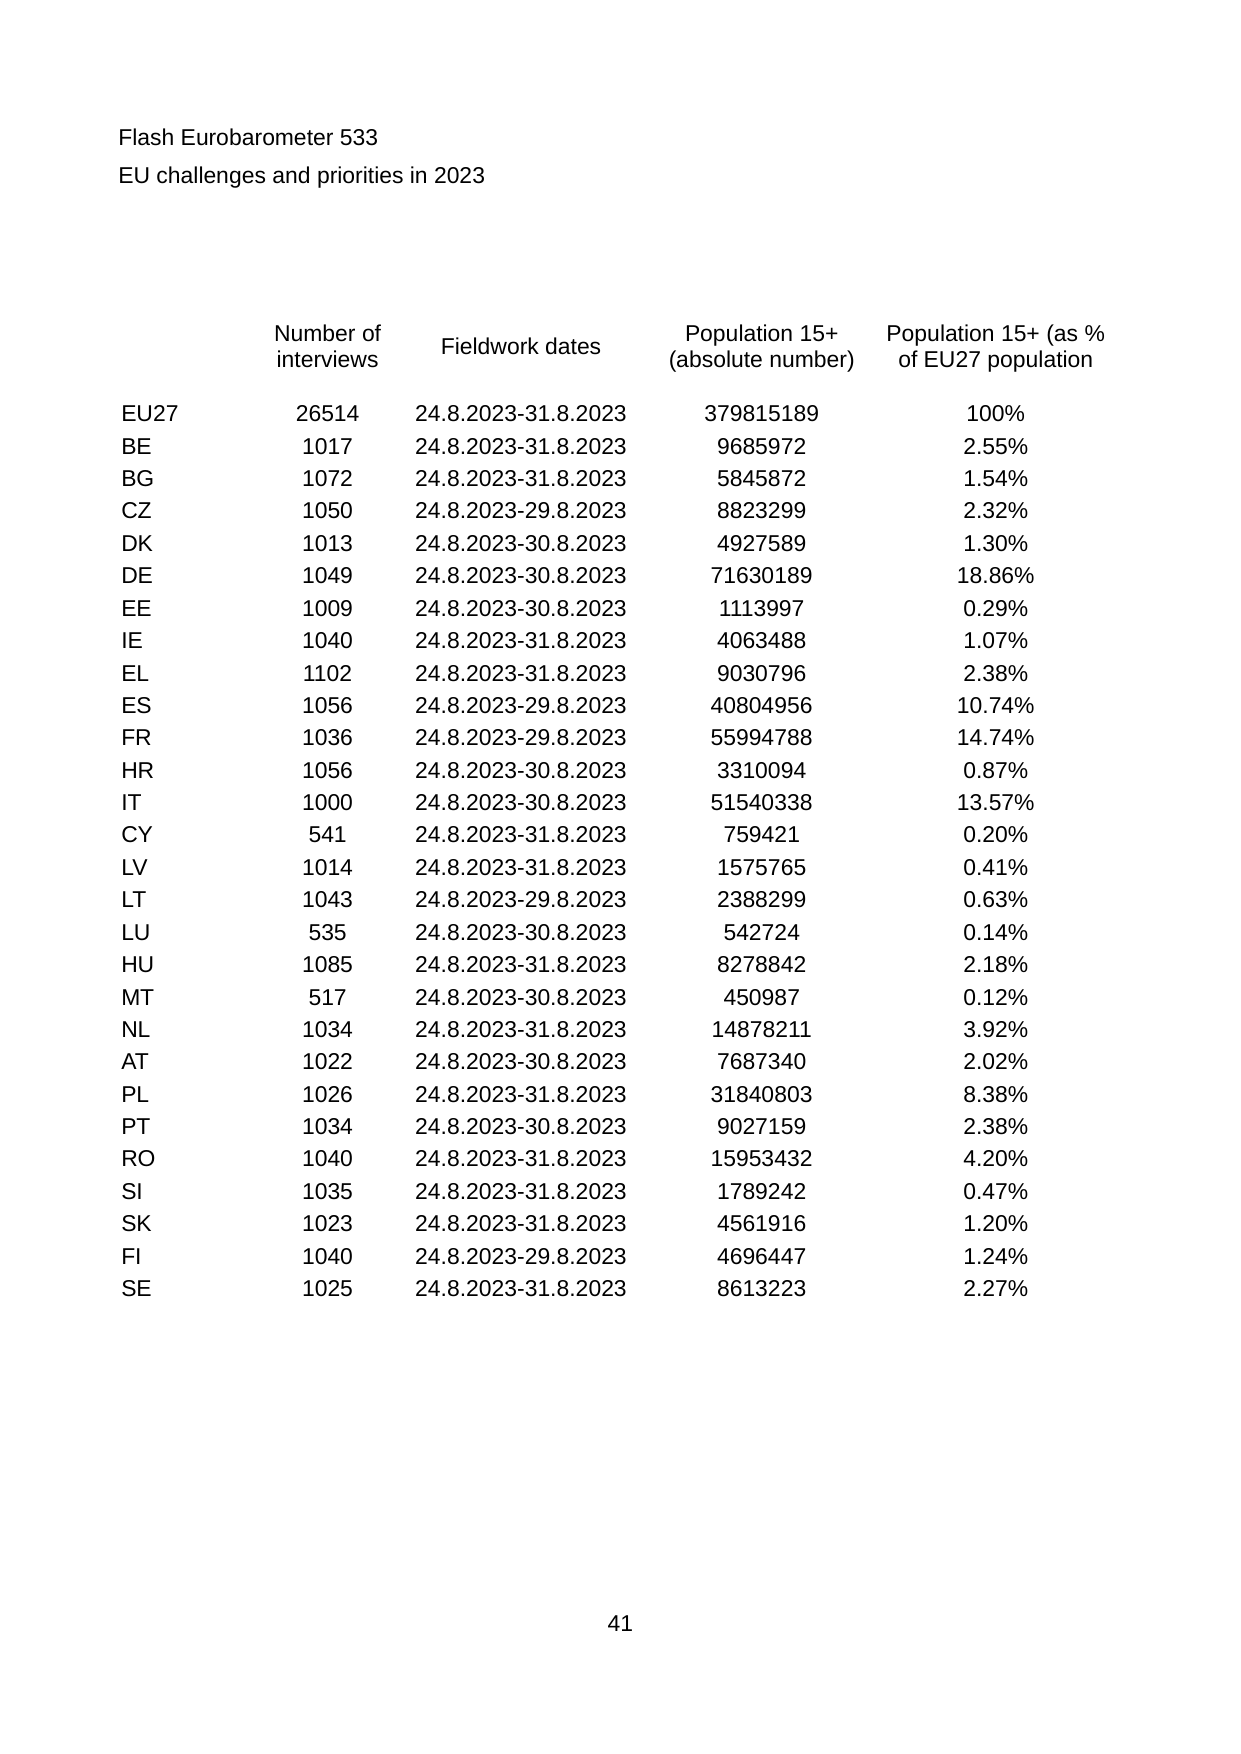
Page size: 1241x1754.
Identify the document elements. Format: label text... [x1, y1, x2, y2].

table_cell 1023 [258, 1207, 397, 1239]
table_cell 2.27% [879, 1272, 1112, 1304]
table_cell 1040 [258, 1143, 397, 1175]
table_cell DK [118, 527, 258, 559]
table_cell PT [118, 1110, 258, 1142]
table_cell EL [118, 656, 258, 689]
table_cell 24.8.2023-31.8.2023 [397, 851, 644, 883]
table_cell 71630189 [644, 559, 878, 592]
table_cell 8613223 [644, 1272, 878, 1304]
table_cell 1.30% [879, 527, 1112, 559]
table_cell 1049 [258, 559, 397, 592]
table_cell 1113997 [644, 592, 878, 624]
table_cell 24.8.2023-31.8.2023 [397, 462, 644, 494]
table_cell 0.63% [879, 883, 1112, 916]
table_cell 14878211 [644, 1013, 878, 1045]
table_cell 13.57% [879, 786, 1112, 818]
table_cell 3310094 [644, 754, 878, 786]
table_cell HR [118, 754, 258, 786]
table_cell 4.20% [879, 1143, 1112, 1175]
table_cell LT [118, 883, 258, 916]
table_cell 24.8.2023-29.8.2023 [397, 689, 644, 721]
table_cell 9685972 [644, 430, 878, 462]
table_cell 4063488 [644, 624, 878, 656]
table_header Population 15+ (absolute number) [644, 295, 878, 397]
table_cell LU [118, 916, 258, 948]
table_cell 1050 [258, 495, 397, 527]
table_cell 14.74% [879, 721, 1112, 754]
table_cell 24.8.2023-31.8.2023 [397, 656, 644, 689]
table_cell 0.29% [879, 592, 1112, 624]
table_cell 7687340 [644, 1045, 878, 1078]
table_cell 24.8.2023-31.8.2023 [397, 397, 644, 430]
table_cell 517 [258, 980, 397, 1013]
table_cell 1056 [258, 689, 397, 721]
table_cell 541 [258, 819, 397, 851]
table_cell EE [118, 592, 258, 624]
table_cell 5845872 [644, 462, 878, 494]
table_cell SK [118, 1207, 258, 1239]
table_cell 4696447 [644, 1240, 878, 1272]
table_cell RO [118, 1143, 258, 1175]
table_cell 51540338 [644, 786, 878, 818]
table_cell 0.87% [879, 754, 1112, 786]
table_cell 0.41% [879, 851, 1112, 883]
table_cell 2.55% [879, 430, 1112, 462]
table_cell 24.8.2023-29.8.2023 [397, 1240, 644, 1272]
table_cell NL [118, 1013, 258, 1045]
table_cell 1026 [258, 1078, 397, 1110]
table_cell 1025 [258, 1272, 397, 1304]
table_cell LV [118, 851, 258, 883]
table_cell 24.8.2023-29.8.2023 [397, 883, 644, 916]
table_cell 2.32% [879, 495, 1112, 527]
table_header [118, 295, 258, 397]
table_cell 2388299 [644, 883, 878, 916]
table_cell 3.92% [879, 1013, 1112, 1045]
table_cell 1.20% [879, 1207, 1112, 1239]
table_cell 24.8.2023-30.8.2023 [397, 592, 644, 624]
table_cell 24.8.2023-30.8.2023 [397, 1045, 644, 1078]
table_cell 1040 [258, 1240, 397, 1272]
table_cell 1036 [258, 721, 397, 754]
table_cell 0.20% [879, 819, 1112, 851]
table_cell 24.8.2023-30.8.2023 [397, 916, 644, 948]
table_cell 379815189 [644, 397, 878, 430]
table_cell 8.38% [879, 1078, 1112, 1110]
table_cell 1017 [258, 430, 397, 462]
table_cell PL [118, 1078, 258, 1110]
table_cell SE [118, 1272, 258, 1304]
table_cell ES [118, 689, 258, 721]
table_cell 1.07% [879, 624, 1112, 656]
table_cell CY [118, 819, 258, 851]
table_cell 100% [879, 397, 1112, 430]
table_cell 55994788 [644, 721, 878, 754]
table_cell 24.8.2023-31.8.2023 [397, 1207, 644, 1239]
table_cell 24.8.2023-30.8.2023 [397, 1110, 644, 1142]
table_cell 24.8.2023-31.8.2023 [397, 1078, 644, 1110]
table_cell 1013 [258, 527, 397, 559]
table_cell 24.8.2023-30.8.2023 [397, 527, 644, 559]
table_cell 10.74% [879, 689, 1112, 721]
table_cell 24.8.2023-30.8.2023 [397, 786, 644, 818]
table_cell 0.47% [879, 1175, 1112, 1207]
table_cell 2.38% [879, 1110, 1112, 1142]
table_cell 24.8.2023-30.8.2023 [397, 754, 644, 786]
table_cell AT [118, 1045, 258, 1078]
table_header Population 15+ (as % of EU27 population [879, 295, 1112, 397]
table_cell 24.8.2023-30.8.2023 [397, 980, 644, 1013]
table_cell EU27 [118, 397, 258, 430]
table_cell 542724 [644, 916, 878, 948]
table_cell 24.8.2023-30.8.2023 [397, 559, 644, 592]
table_cell 1022 [258, 1045, 397, 1078]
table_cell 1000 [258, 786, 397, 818]
table_cell IT [118, 786, 258, 818]
table_cell DE [118, 559, 258, 592]
table_cell 0.14% [879, 916, 1112, 948]
table_cell 24.8.2023-29.8.2023 [397, 721, 644, 754]
table_cell FI [118, 1240, 258, 1272]
table_cell 1085 [258, 948, 397, 980]
table_header Number of interviews [258, 295, 397, 397]
table_cell 2.02% [879, 1045, 1112, 1078]
table_cell 1009 [258, 592, 397, 624]
table_cell 2.18% [879, 948, 1112, 980]
table_cell IE [118, 624, 258, 656]
table_cell 1035 [258, 1175, 397, 1207]
table_cell 1072 [258, 462, 397, 494]
table_cell 4561916 [644, 1207, 878, 1239]
table_cell 1.24% [879, 1240, 1112, 1272]
table_cell 24.8.2023-31.8.2023 [397, 624, 644, 656]
table_cell 1034 [258, 1110, 397, 1142]
table_cell 535 [258, 916, 397, 948]
table_cell 0.12% [879, 980, 1112, 1013]
table_cell CZ [118, 495, 258, 527]
table_cell 1040 [258, 624, 397, 656]
table_cell 4927589 [644, 527, 878, 559]
table_cell 450987 [644, 980, 878, 1013]
table_cell SI [118, 1175, 258, 1207]
table_cell 24.8.2023-29.8.2023 [397, 495, 644, 527]
table_cell 24.8.2023-31.8.2023 [397, 430, 644, 462]
table_cell BG [118, 462, 258, 494]
table_cell 24.8.2023-31.8.2023 [397, 1013, 644, 1045]
table_cell 759421 [644, 819, 878, 851]
table_cell BE [118, 430, 258, 462]
table_cell 1789242 [644, 1175, 878, 1207]
table_cell 24.8.2023-31.8.2023 [397, 1272, 644, 1304]
table_cell HU [118, 948, 258, 980]
table_cell 8823299 [644, 495, 878, 527]
table_cell 31840803 [644, 1078, 878, 1110]
table_cell 8278842 [644, 948, 878, 980]
table_cell 1102 [258, 656, 397, 689]
table_cell 1014 [258, 851, 397, 883]
table_cell 9027159 [644, 1110, 878, 1142]
table_cell FR [118, 721, 258, 754]
table_cell MT [118, 980, 258, 1013]
table_cell 15953432 [644, 1143, 878, 1175]
table_cell 1056 [258, 754, 397, 786]
table_cell 24.8.2023-31.8.2023 [397, 819, 644, 851]
table_cell 2.38% [879, 656, 1112, 689]
table_cell 18.86% [879, 559, 1112, 592]
table_cell 9030796 [644, 656, 878, 689]
table_cell 26514 [258, 397, 397, 430]
table_cell 1.54% [879, 462, 1112, 494]
table_cell 24.8.2023-31.8.2023 [397, 1175, 644, 1207]
table_cell 24.8.2023-31.8.2023 [397, 1143, 644, 1175]
table_header Fieldwork dates [397, 295, 644, 397]
table_cell 1575765 [644, 851, 878, 883]
table_cell 40804956 [644, 689, 878, 721]
table_cell 24.8.2023-31.8.2023 [397, 948, 644, 980]
table_cell 1043 [258, 883, 397, 916]
table_cell 1034 [258, 1013, 397, 1045]
